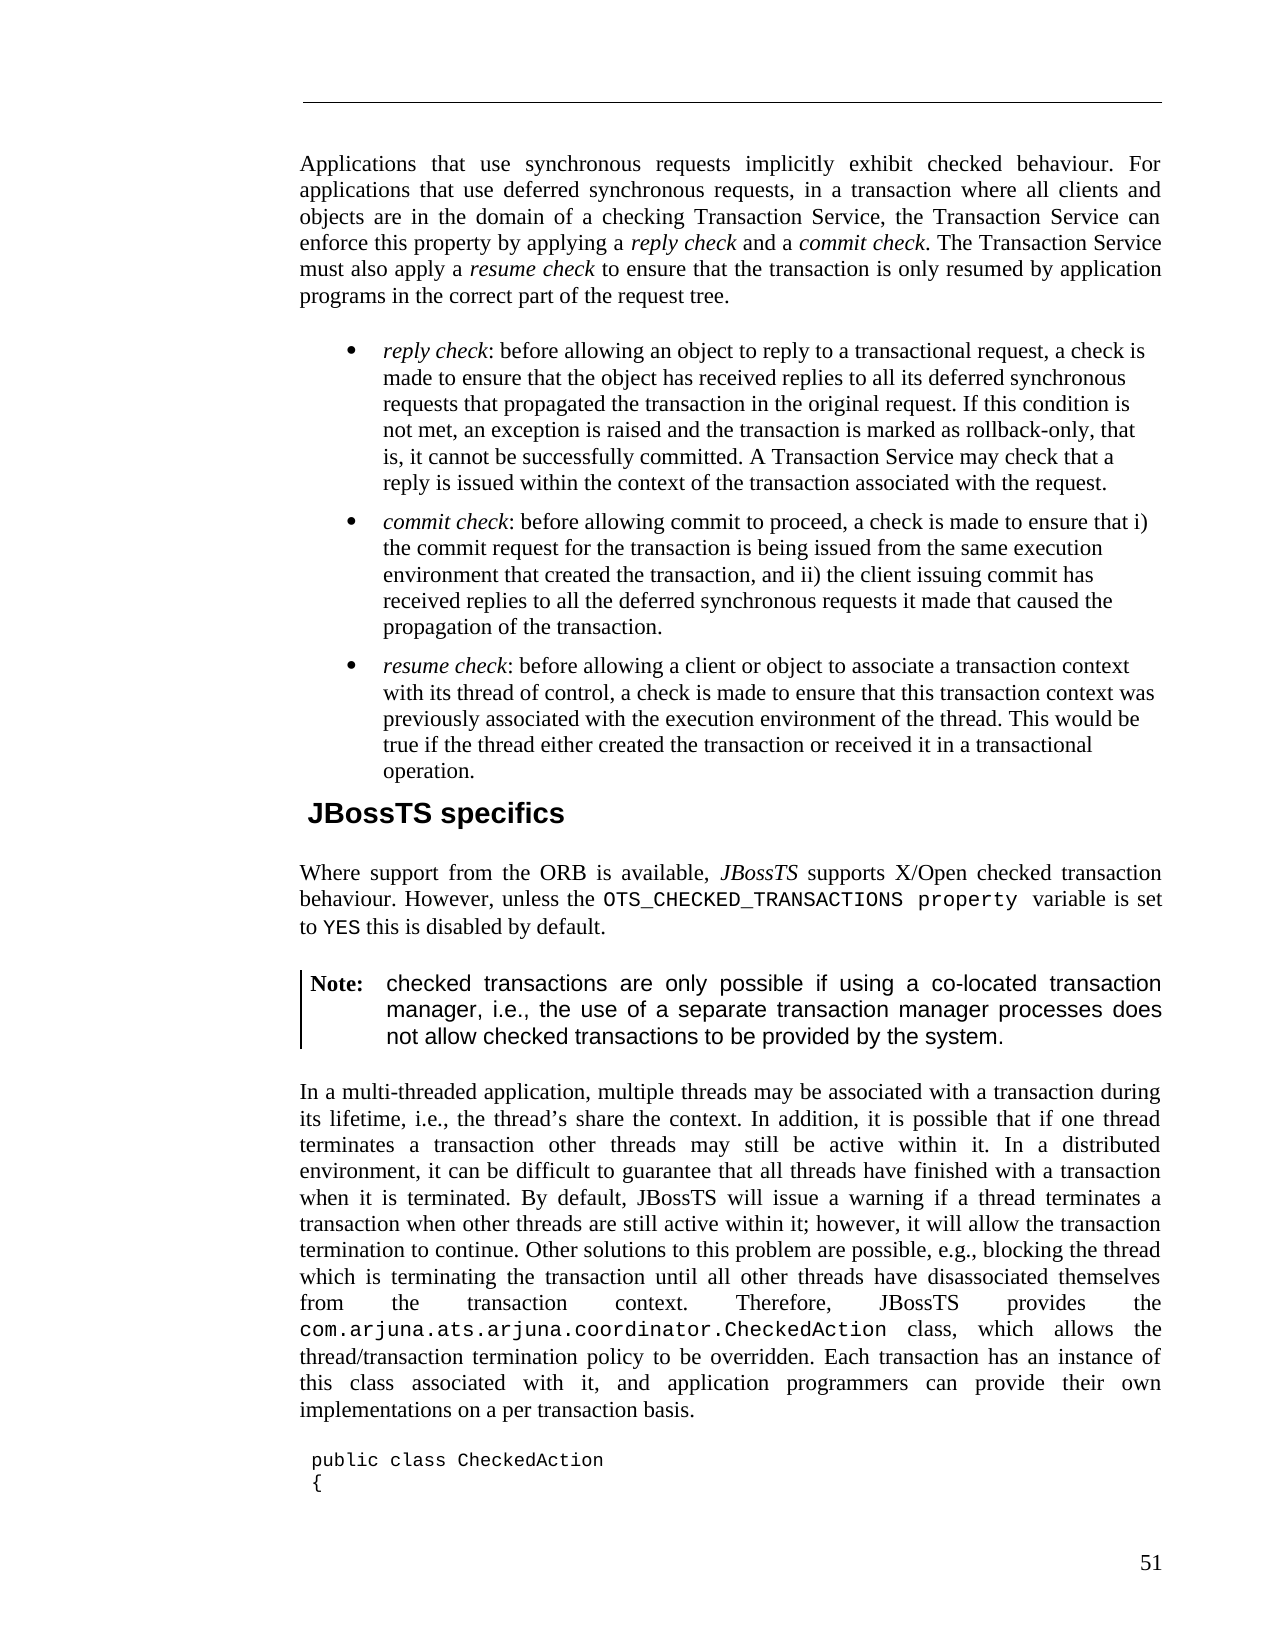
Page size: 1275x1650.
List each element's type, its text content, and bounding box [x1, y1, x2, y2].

text public class CheckedAction { [311, 1451, 1162, 1494]
list checked transactions are only possible if using a co-located transaction manager, i.e., the use of a separate transaction manager processes does not allow checked transactions to be provided by the system. [302, 970, 1162, 1049]
text Applications that use synchronous requests implicitly exhibit checked behaviour. For applications that use deferred synchronous requests, in a transaction where all clients and objects are in the domain of a checking Transaction Service, the Transaction Service can enforce this property by applying a reply check and a commit check. The Transaction Service must also apply a resume check to ensure that the transaction is only resumed by application programs in the correct part of the request tree. [299, 150, 1162, 308]
text Where support from the ORB is available, JBossTS supports X/Open checked transaction behaviour. However, unless the OTS_CHECKED_TRANSACTIONS property variable is set to YES this is disabled by default. [299, 859, 1162, 941]
text In a multi-threaded application, multiple threads may be associated with a transaction during its lifetime, i.e., the thread’s share the context. In addition, it is possible that if one thread terminates a transaction other threads may still be active within it. In a distributed environment, it can be difficult to guarantee that all threads have finished with a transaction when it is terminated. By default, JBossTS will issue a warning if a thread terminates a transaction when other threads are still active within it; however, it will allow the transaction termination to continue. Other solutions to this problem are possible, e.g., blocking the thread which is terminating the transaction until all other threads have disassociated themselves from the transaction context. Therefore, JBossTS provides the com.arjuna.ats.arjuna.coordinator.CheckedAction class, which allows the thread/transaction termination policy to be overridden. Each transaction has an instance of this class associated with it, and application programmers can provide their own implementations on a per transaction basis. [299, 1078, 1162, 1422]
subtitle JBossTS specifics [187, 796, 1162, 830]
list resume check: before allowing a client or object to associate a transaction context with its thread of control, a check is made to ensure that this transaction context was previously associated with the execution environment of the thread. This would be true if the thread either created the transaction or received it in a transactional operation. [347, 652, 1162, 784]
list reply check: before allowing an object to reply to a transactional request, a check is made to ensure that the object has received replies to all its deferred synchronous requests that propagated the transaction in the original request. If this condition is not met, an exception is raised and the transaction is marked as rollback-only, that is, it cannot be successfully committed. A Transaction Service may check that a reply is issued within the context of the transaction associated with the request. [347, 337, 1162, 495]
list commit check: before allowing commit to proceed, a check is made to ensure that i) the commit request for the transaction is being issued from the same execution environment that created the transaction, and ii) the client issuing commit has received replies to all the deferred synchronous requests it made that caused the propagation of the transaction. [347, 508, 1162, 640]
